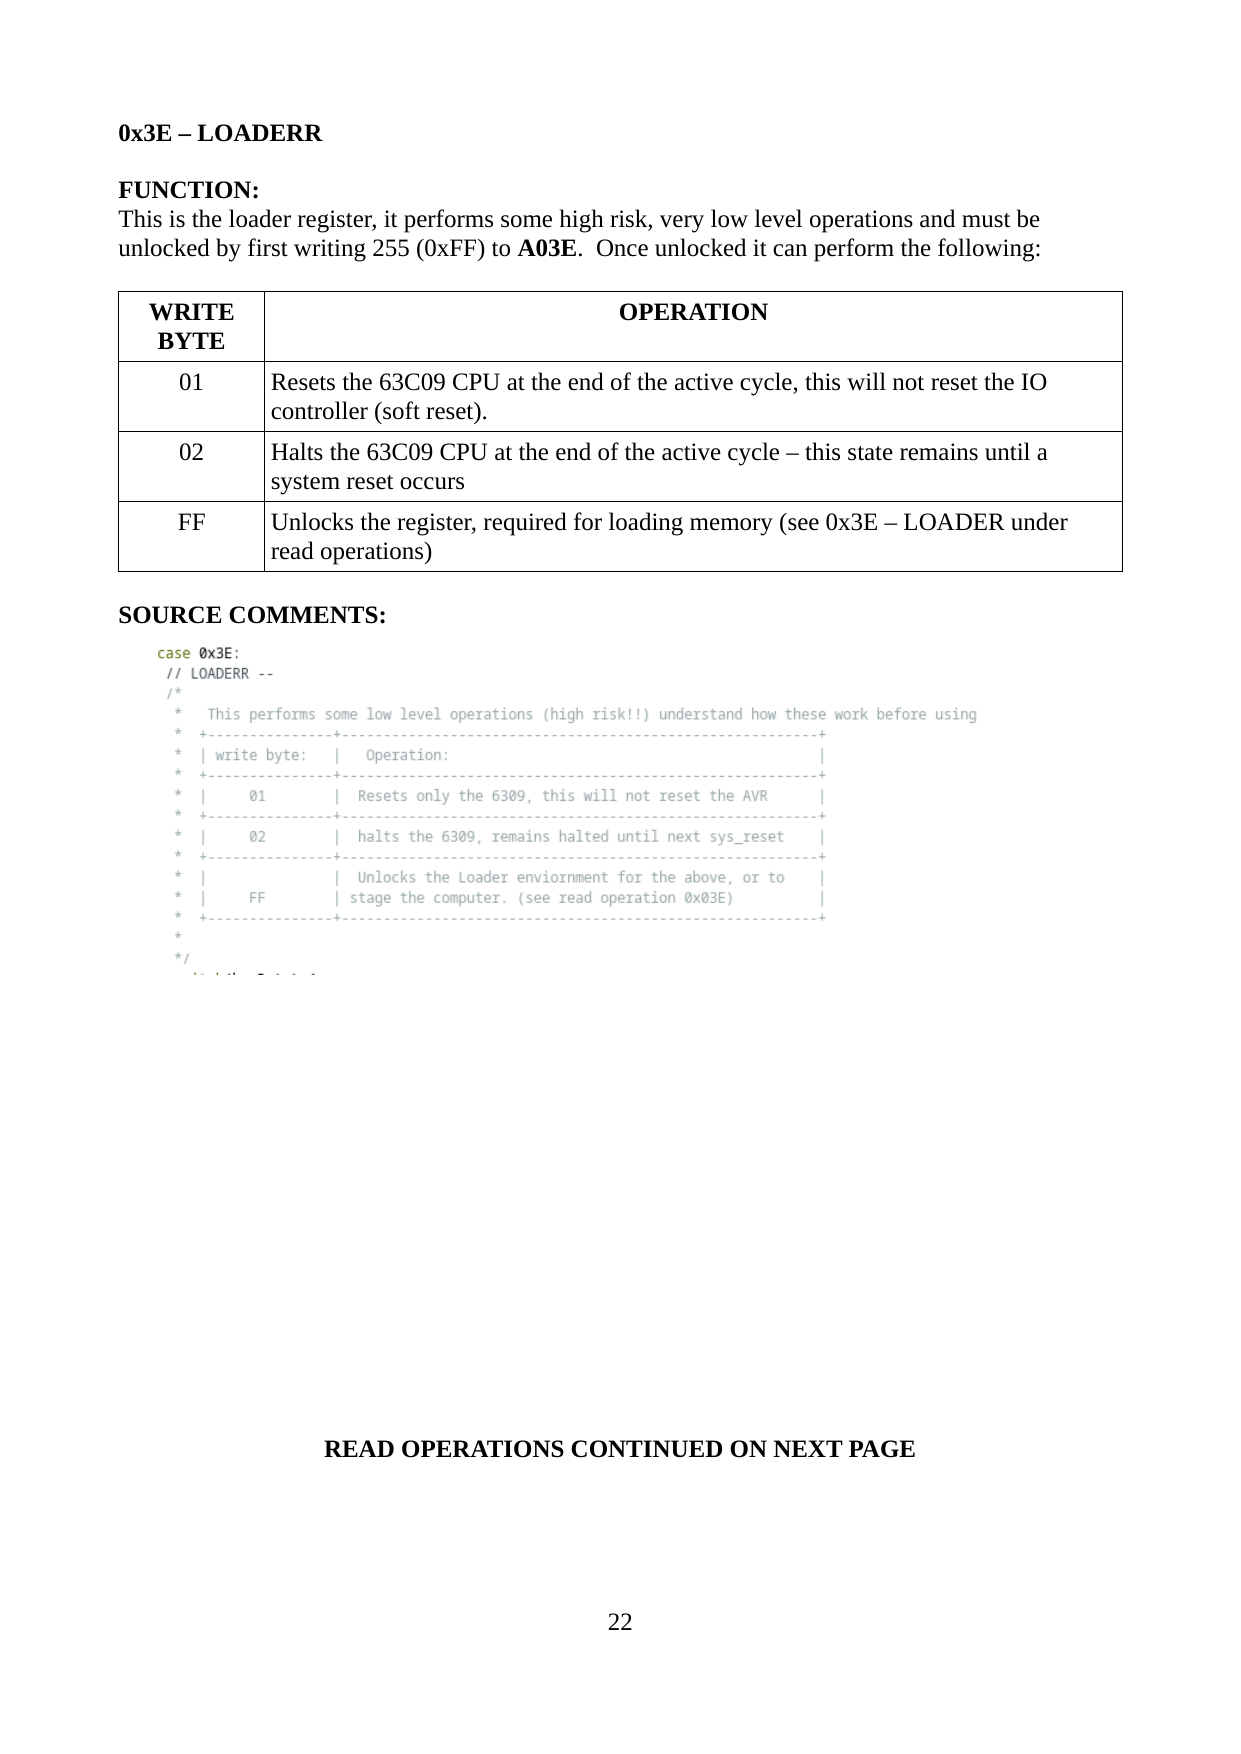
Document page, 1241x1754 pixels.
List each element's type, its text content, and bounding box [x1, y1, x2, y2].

text This is the loader register, it performs some high risk, very low level operations and must be unlocked by first writing 255 (0xFF) to A03E. Once unlocked it can perform the following: [118, 204, 1122, 262]
table_cell Unlocks the register, required for loading memory (see 0x3E – LOADER under read operations) [265, 502, 1122, 571]
table_cell 01 [119, 362, 264, 431]
picture [151, 638, 1155, 975]
table_cell FF [119, 502, 264, 571]
text SOURCE COMMENTS: [118, 600, 1122, 629]
text READ OPERATIONS CONTINUED ON NEXT PAGE [118, 1434, 1122, 1463]
table_header WRITE BYTE [119, 292, 264, 361]
table_cell 02 [119, 432, 264, 501]
table_header OPERATION [265, 292, 1122, 361]
table_cell Resets the 63C09 CPU at the end of the active cycle, this will not reset the IO controller (soft reset). [265, 362, 1122, 431]
text FUNCTION: [118, 176, 1122, 204]
table_cell Halts the 63C09 CPU at the end of the active cycle – this state remains until a system reset occurs [265, 432, 1122, 501]
text 0x3E – LOADERR [118, 118, 1122, 147]
